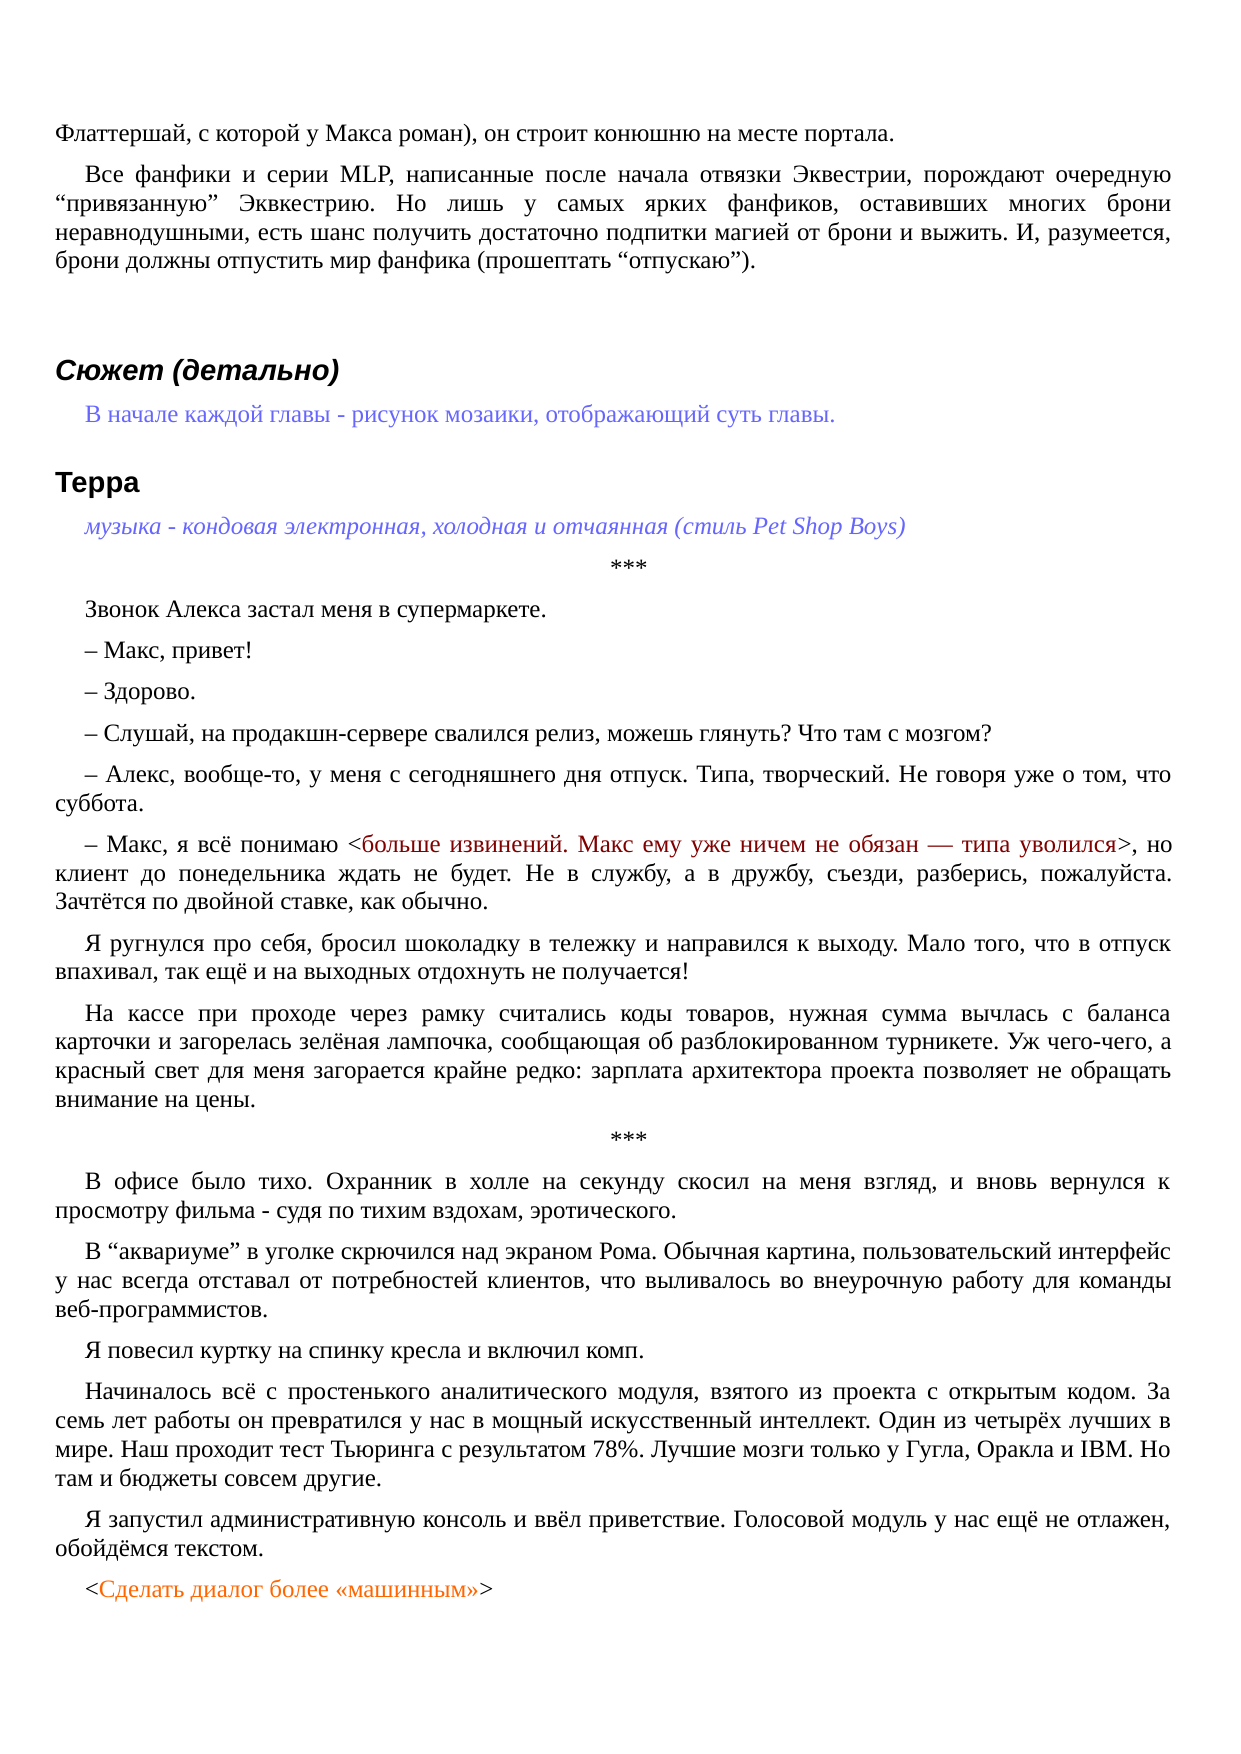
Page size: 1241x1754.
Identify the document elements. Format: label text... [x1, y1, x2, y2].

text *** [55, 553, 1172, 581]
text Начиналось всё с простенького аналитического модуля, взятого из проекта с открытым кодом. За семь лет работы он превратился у нас в мощный искусственный интеллект. Один из четырёх лучших в мире. Наш проходит тест Тьюринга с результатом 78%. Лучшие мозги только у Гугла, Оракла и IBM. Но там и бюджеты совсем другие. [55, 1376, 1172, 1491]
text В “аквариуме” в уголке скрючился над экраном Рома. Обычная картина, пользовательский интерфейс у нас всегда отставал от потребностей клиентов, что выливалось во внеурочную работу для команды веб-программистов. [55, 1236, 1172, 1323]
text В офисе было тихо. Охранник в холле на секунду скосил на меня взгляд, и вновь вернулся к просмотру фильма - судя по тихим вздохам, эротического. [55, 1166, 1172, 1224]
text Флаттершай, с которой у Макса роман), он строит конюшню на месте портала. [55, 118, 1172, 147]
text Звонок Алекса застал меня в супермаркете. [55, 594, 1172, 623]
subtitle Терра [55, 465, 1172, 499]
text – Слушай, на продакшн-сервере свалился релиз, можешь глянуть? Что там с мозгом? [55, 718, 1172, 746]
text Я повесил куртку на спинку кресла и включил комп. [55, 1335, 1172, 1364]
text На кассе при проходе через рамку считались коды товаров, нужная сумма вычлась с баланса карточки и загорелась зелёная лампочка, сообщающая об разблокированном турникете. Уж чего-чего, а красный свет для меня загорается крайне редко: зарплата архитектора проекта позволяет не обращать внимание на цены. [55, 998, 1172, 1113]
text Все фанфики и серии MLP, написанные после начала отвязки Эквестрии, порождают очередную “привязанную” Эквкестрию. Но лишь у самых ярких фанфиков, оставивших многих брони неравнодушными, есть шанс получить достаточно подпитки магией от брони и выжить. И, разумеется, брони должны отпустить мир фанфика (прошептать “отпускаю”). [55, 159, 1172, 274]
text – Макс, я всё понимаю <больше извинений. Макс ему уже ничем не обязан — типа уволился>, но клиент до понедельника ждать не будет. Не в службу, а в дружбу, съезди, разберись, пожалуйста. Зачтётся по двойной ставке, как обычно. [55, 829, 1172, 915]
text музыка - кондовая электронная, холодная и отчаянная (стиль Pet Shop Boys) [55, 511, 1172, 540]
text В начале каждой главы - рисунок мозаики, отображающий суть главы. [55, 399, 1172, 428]
subtitle Сюжет (детально) [55, 353, 1172, 387]
text Я ругнулся про себя, бросил шоколадку в тележку и направился к выходу. Мало того, что в отпуск впахивал, так ещё и на выходных отдохнуть не получается! [55, 928, 1172, 985]
text – Макс, привет! [55, 635, 1172, 664]
text Я запустил административную консоль и ввёл приветствие. Голосовой модуль у нас ещё не отлажен, обойдёмся текстом. [55, 1504, 1172, 1561]
text *** [55, 1125, 1172, 1154]
text – Алекс, вообще-то, у меня с сегодняшнего дня отпуск. Типа, творческий. Не говоря уже о том, что суббота. [55, 759, 1172, 816]
text – Здорово. [55, 676, 1172, 705]
text <Сделать диалог более «машинным»> [55, 1574, 1172, 1603]
